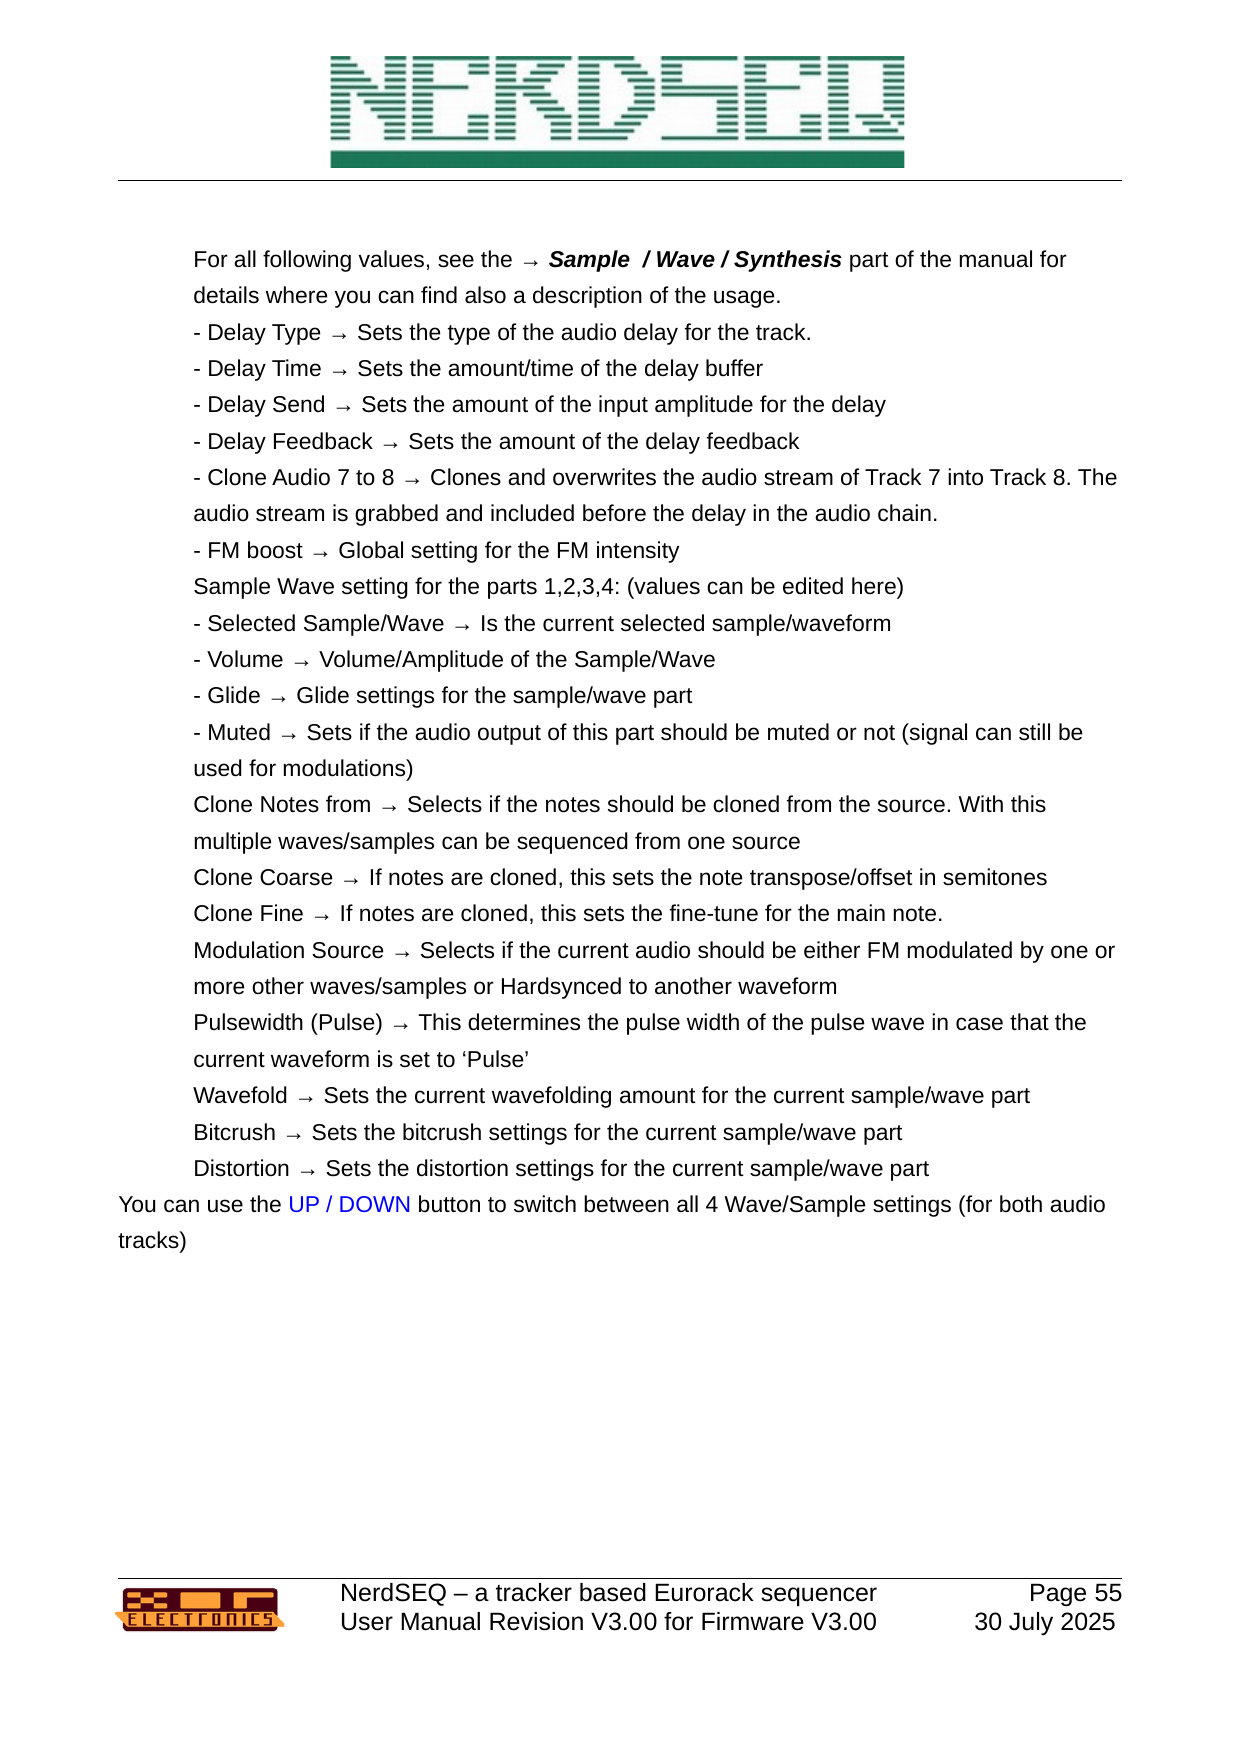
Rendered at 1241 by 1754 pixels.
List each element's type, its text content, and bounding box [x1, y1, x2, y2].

text - FM boost → Global setting for the FM intensity [193, 537, 1122, 563]
text Clone Coarse → If notes are cloned, this sets the note transpose/offset in semitones [193, 864, 1122, 890]
text Clone Notes from → Selects if the notes should be cloned from the source. With this multiple waves/samples can be sequenced from one source [193, 791, 1122, 854]
text - Glide → Glide settings for the sample/wave part [193, 682, 1122, 708]
text Modulation Source → Selects if the current audio should be either FM modulated by one or more other waves/samples or Hardsynced to another waveform [193, 937, 1122, 999]
text Distortion → Sets the distortion settings for the current sample/wave part [193, 1155, 1122, 1181]
picture [330, 56, 905, 168]
text Clone Fine → If notes are cloned, this sets the fine-tune for the main note. [193, 900, 1122, 927]
text Sample Wave setting for the parts 1,2,3,4: (values can be edited here) [193, 573, 1122, 599]
text - Delay Feedback → Sets the amount of the delay feedback [193, 428, 1122, 454]
text Bitcrush → Sets the bitcrush settings for the current sample/wave part [193, 1118, 1122, 1145]
text - Volume → Volume/Amplitude of the Sample/Wave [193, 646, 1122, 672]
text - Delay Time → Sets the amount/time of the delay buffer [193, 355, 1122, 381]
text - Selected Sample/Wave → Is the current selected sample/waveform [193, 609, 1122, 636]
text - Muted → Sets if the audio output of this part should be muted or not (signal can still be used for modulations) [193, 718, 1122, 781]
picture [115, 1584, 285, 1634]
text - Delay Send → Sets the amount of the input amplitude for the delay [193, 391, 1122, 418]
text Wavefold → Sets the current wavefolding amount for the current sample/wave part [193, 1082, 1122, 1108]
text - Clone Audio 7 to 8 → Clones and overwrites the audio stream of Track 7 into Track 8. The audio stream is grabbed and included before the delay in the audio chain. [193, 464, 1122, 527]
text For all following values, see the → Sample / Wave / Synthesis part of the manual for details where you can find also a description of the usage. [193, 246, 1122, 309]
text - Delay Type → Sets the type of the audio delay for the track. [193, 319, 1122, 345]
text Pulsewidth (Pulse) → This determines the pulse width of the pulse wave in case that the current waveform is set to ‘Pulse’ [193, 1009, 1122, 1072]
text You can use the UP / DOWN button to switch between all 4 Wave/Sample settings (for both audio tracks) [118, 1191, 1122, 1254]
